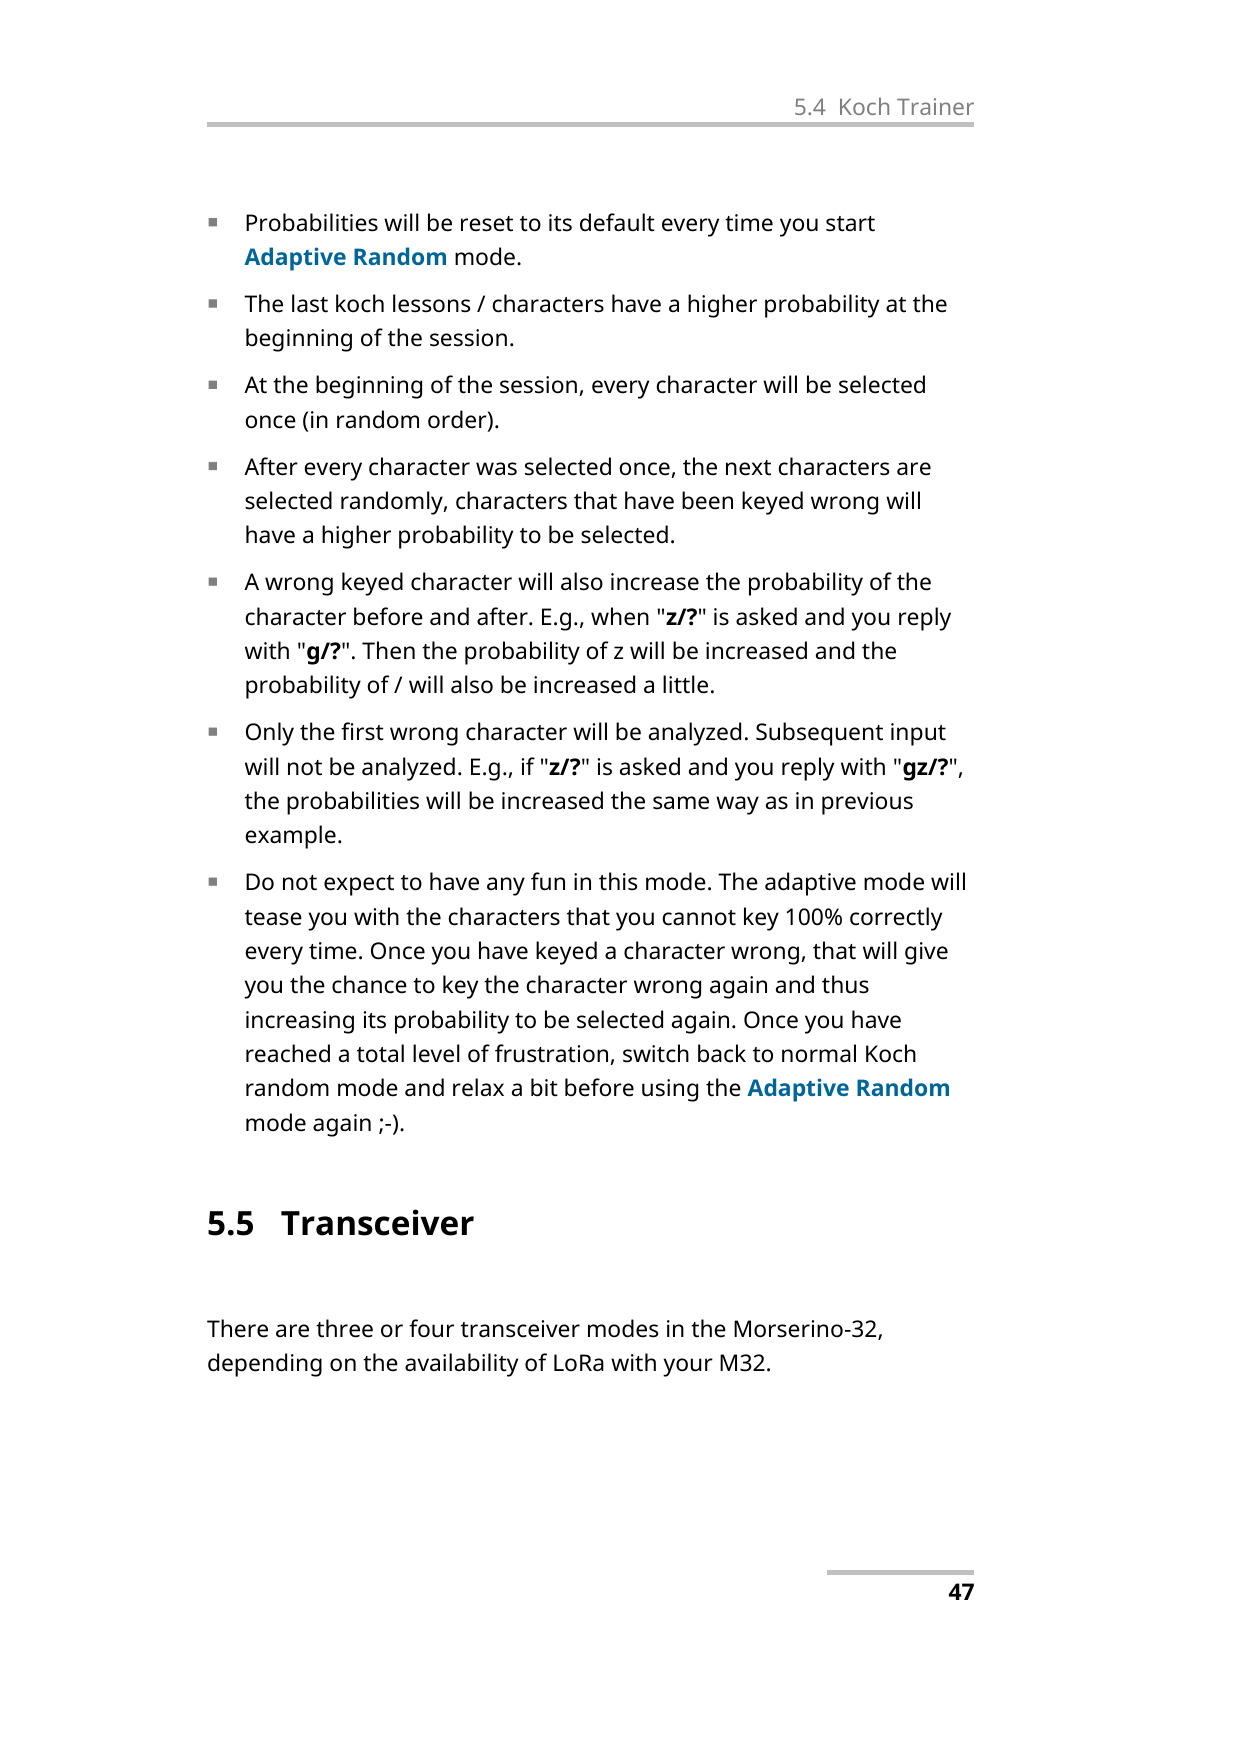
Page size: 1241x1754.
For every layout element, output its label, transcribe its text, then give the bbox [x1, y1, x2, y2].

list The last koch lessons / characters have a higher probability at the beginning of the session. [207, 288, 974, 354]
list At the beginning of the session, every character will be selected once (in random order). [207, 369, 974, 435]
subtitle Transceiver [207, 1200, 974, 1246]
list Probabilities will be reset to its default every time you start Adaptive Random mode. [207, 207, 974, 272]
list Only the first wrong character will be analyzed. Subsequent input will not be analyzed. E.g., if "z/?" is asked and you reply with "gz/?", the probabilities will be increased the same way as in previous example. [207, 716, 974, 851]
text There are three or four transceiver modes in the Morserino-32, depending on the availability of LoRa with your M32. [207, 1312, 974, 1378]
list Do not expect to have any fun in this mode. The adaptive mode will tease you with the characters that you cannot key 100% correctly every time. Once you have keyed a character wrong, that will give you the chance to key the character wrong again and thus increasing its probability to be selected again. Once you have reached a total level of frustration, switch back to normal Koch random mode and relax a bit before using the Adaptive Random mode again ;-). [207, 866, 974, 1138]
list After every character was selected once, the next characters are selected randomly, characters that have been keyed wrong will have a higher probability to be selected. [207, 451, 974, 551]
list A wrong keyed character will also increase the probability of the character before and after. E.g., when "z/?" is asked and you reply with "g/?". Then the probability of z will be increased and the probability of / will also be increased a little. [207, 566, 974, 701]
